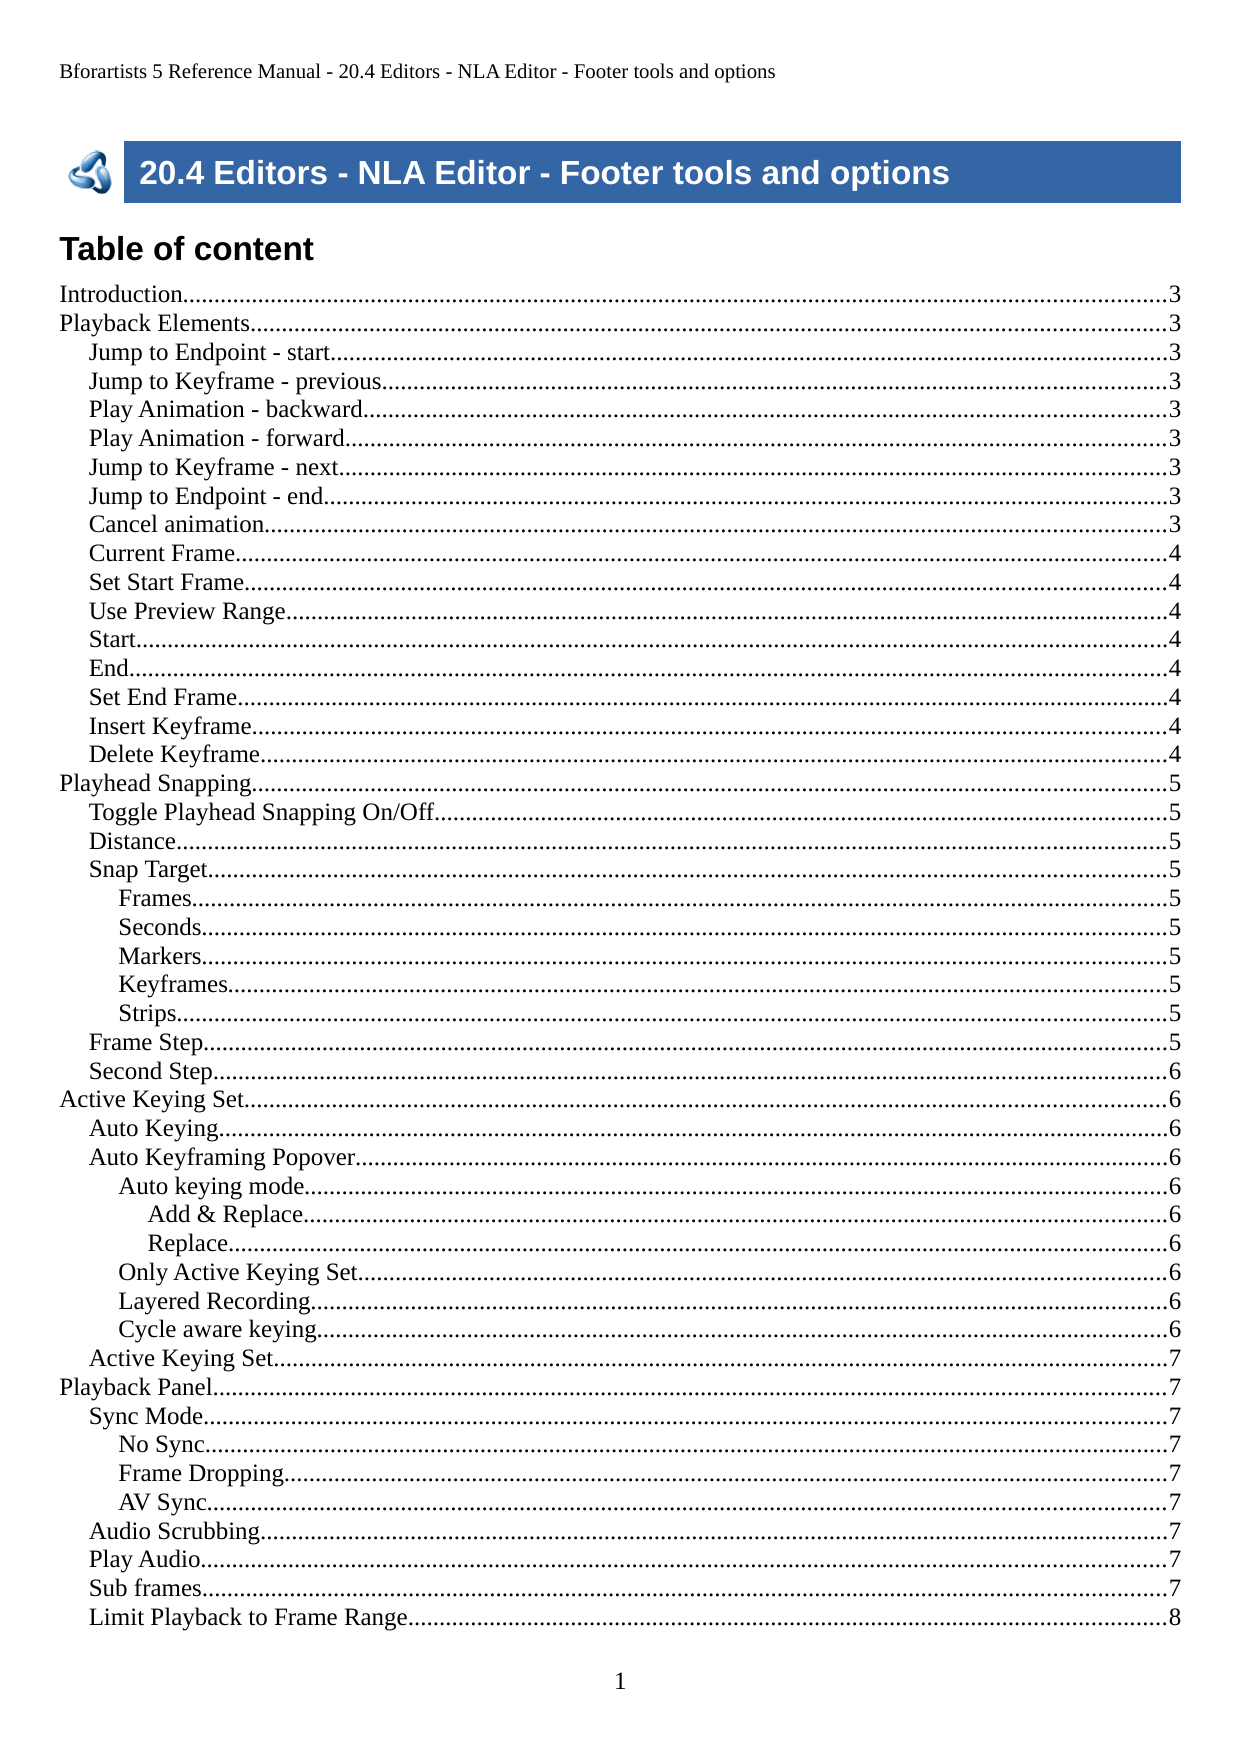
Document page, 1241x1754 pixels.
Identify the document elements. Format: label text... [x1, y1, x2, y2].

text Jump to Keyframe - next 3 [88, 452, 1181, 481]
text Play Animation - backward 3 [88, 394, 1181, 423]
text End 4 [88, 653, 1181, 682]
text Layered Recording 6 [118, 1286, 1181, 1314]
picture [65, 147, 114, 197]
text Auto keying mode 6 [118, 1171, 1181, 1199]
text Play Audio 7 [88, 1544, 1181, 1573]
text Playback Elements 3 [59, 308, 1181, 337]
text No Sync 7 [118, 1429, 1181, 1458]
text Limit Playback to Frame Range 8 [88, 1602, 1181, 1631]
text Seconds 5 [118, 912, 1181, 941]
text Add & Replace 6 [147, 1199, 1181, 1228]
text Replace 6 [147, 1228, 1181, 1257]
text Frames 5 [118, 883, 1181, 912]
text Start 4 [88, 624, 1181, 653]
text Set Start Frame 4 [88, 567, 1181, 596]
text Playback Panel 7 [59, 1372, 1181, 1401]
text Playhead Snapping 5 [59, 768, 1181, 797]
table_header [59, 141, 124, 203]
table_header 20.4 Editors - NLA Editor - Footer tools and options [124, 141, 1181, 203]
text Second Step 6 [88, 1056, 1181, 1084]
text Markers 5 [118, 941, 1181, 969]
text Introduction 3 [59, 279, 1181, 308]
text Sync Mode 7 [88, 1401, 1181, 1429]
text Only Active Keying Set 6 [118, 1257, 1181, 1286]
text Frame Step 5 [88, 1027, 1181, 1056]
text Auto Keyframing Popover 6 [88, 1142, 1181, 1171]
text Audio Scrubbing 7 [88, 1516, 1181, 1544]
text Cancel animation 3 [88, 509, 1181, 538]
text Frame Dropping 7 [118, 1458, 1181, 1487]
text Active Keying Set 7 [88, 1343, 1181, 1372]
text Keyframes 5 [118, 969, 1181, 998]
text Sub frames 7 [88, 1573, 1181, 1602]
text Auto Keying 6 [88, 1113, 1181, 1142]
text Cycle aware keying 6 [118, 1314, 1181, 1343]
text Set End Frame 4 [88, 682, 1181, 711]
text Insert Keyframe 4 [88, 711, 1181, 739]
text Toggle Playhead Snapping On/Off 5 [88, 797, 1181, 826]
text Play Animation - forward 3 [88, 423, 1181, 452]
text Snap Target 5 [88, 854, 1181, 883]
text Active Keying Set 6 [59, 1084, 1181, 1113]
text Distance 5 [88, 826, 1181, 854]
text Jump to Endpoint - start 3 [88, 337, 1181, 366]
text AV Sync 7 [118, 1487, 1181, 1516]
text Jump to Keyframe - previous 3 [88, 366, 1181, 394]
text Strips 5 [118, 998, 1181, 1027]
text Use Preview Range 4 [88, 596, 1181, 624]
subtitle Table of content [59, 228, 1181, 267]
text Current Frame 4 [88, 538, 1181, 567]
text Jump to Endpoint - end 3 [88, 481, 1181, 509]
text Delete Keyframe 4 [88, 739, 1181, 768]
